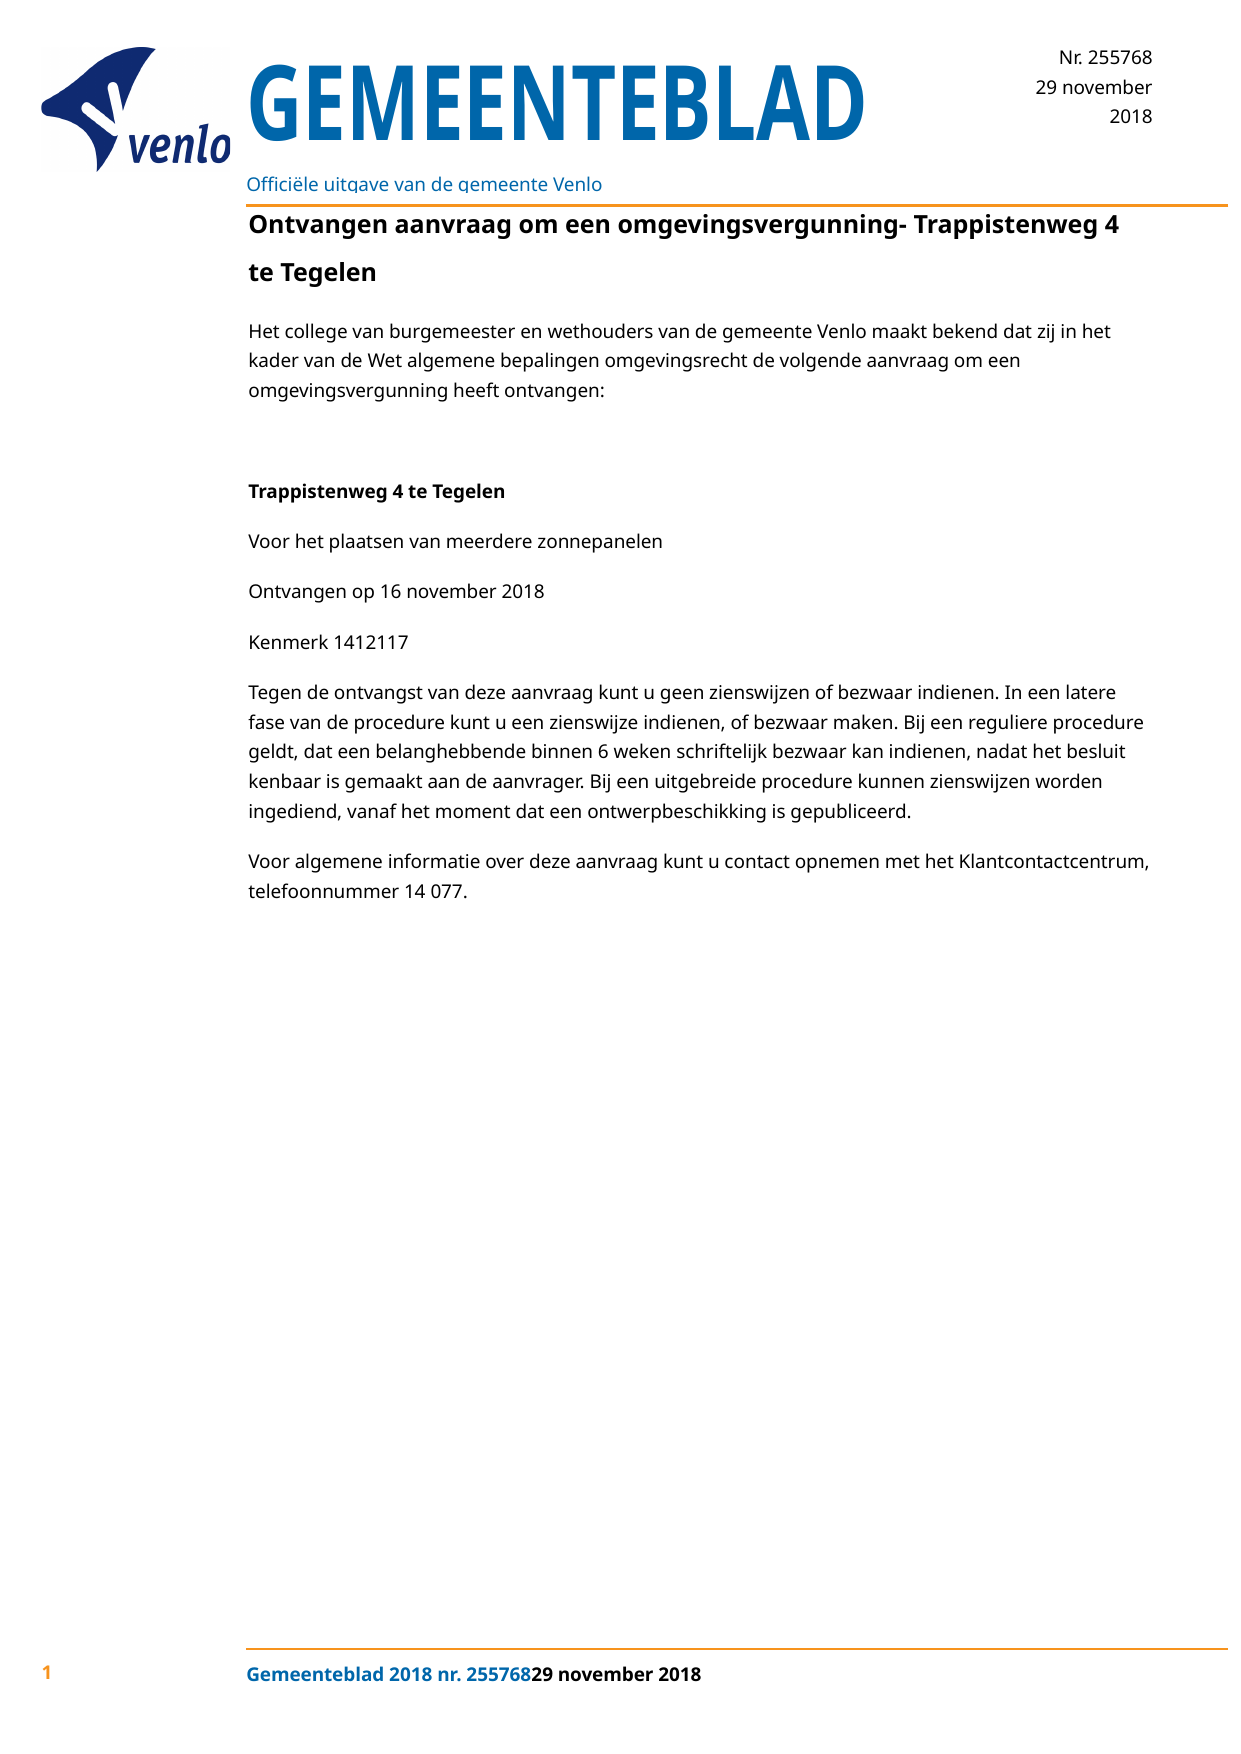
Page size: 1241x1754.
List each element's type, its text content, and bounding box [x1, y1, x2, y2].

text Tegen de ontvangst van deze aanvraag kunt u geen zienswijzen of bezwaar indienen. In een latere fase van de procedure kunt u een zienswijze indienen, of bezwaar maken. Bij een reguliere procedure geldt, dat een belanghebbende binnen 6 weken schriftelijk bezwaar kan indienen, nadat het besluit kenbaar is gemaakt aan de aanvrager. Bij een uitgebreide procedure kunnen zienswijzen worden ingediend, vanaf het moment dat een ontwerpbeschikking is gepubliceerd. [248, 679, 1152, 824]
text Het college van burgemeester en wethouders van de gemeente Venlo maakt bekend dat zij in het kader van de Wet algemene bepalingen omgevingsrecht de volgende aanvraag om een omgevingsvergunning heeft ontvangen: [248, 318, 1152, 403]
text Kenmerk 1412117 [248, 629, 1152, 655]
text Voor algemene informatie over deze aanvraag kunt u contact opnemen met het Klantcontactcentrum, telefoonnummer 14 077. [248, 848, 1152, 904]
text Trappistenweg 4 te Tegelen [248, 478, 1152, 504]
text Ontvangen aanvraag om een omgevingsvergunning- Trappistenweg 4 te Tegelen [248, 207, 1152, 288]
text Voor het plaatsen van meerdere zonnepanelen [248, 528, 1152, 554]
text Ontvangen op 16 november 2018 [248, 579, 1152, 604]
picture [41, 47, 231, 172]
